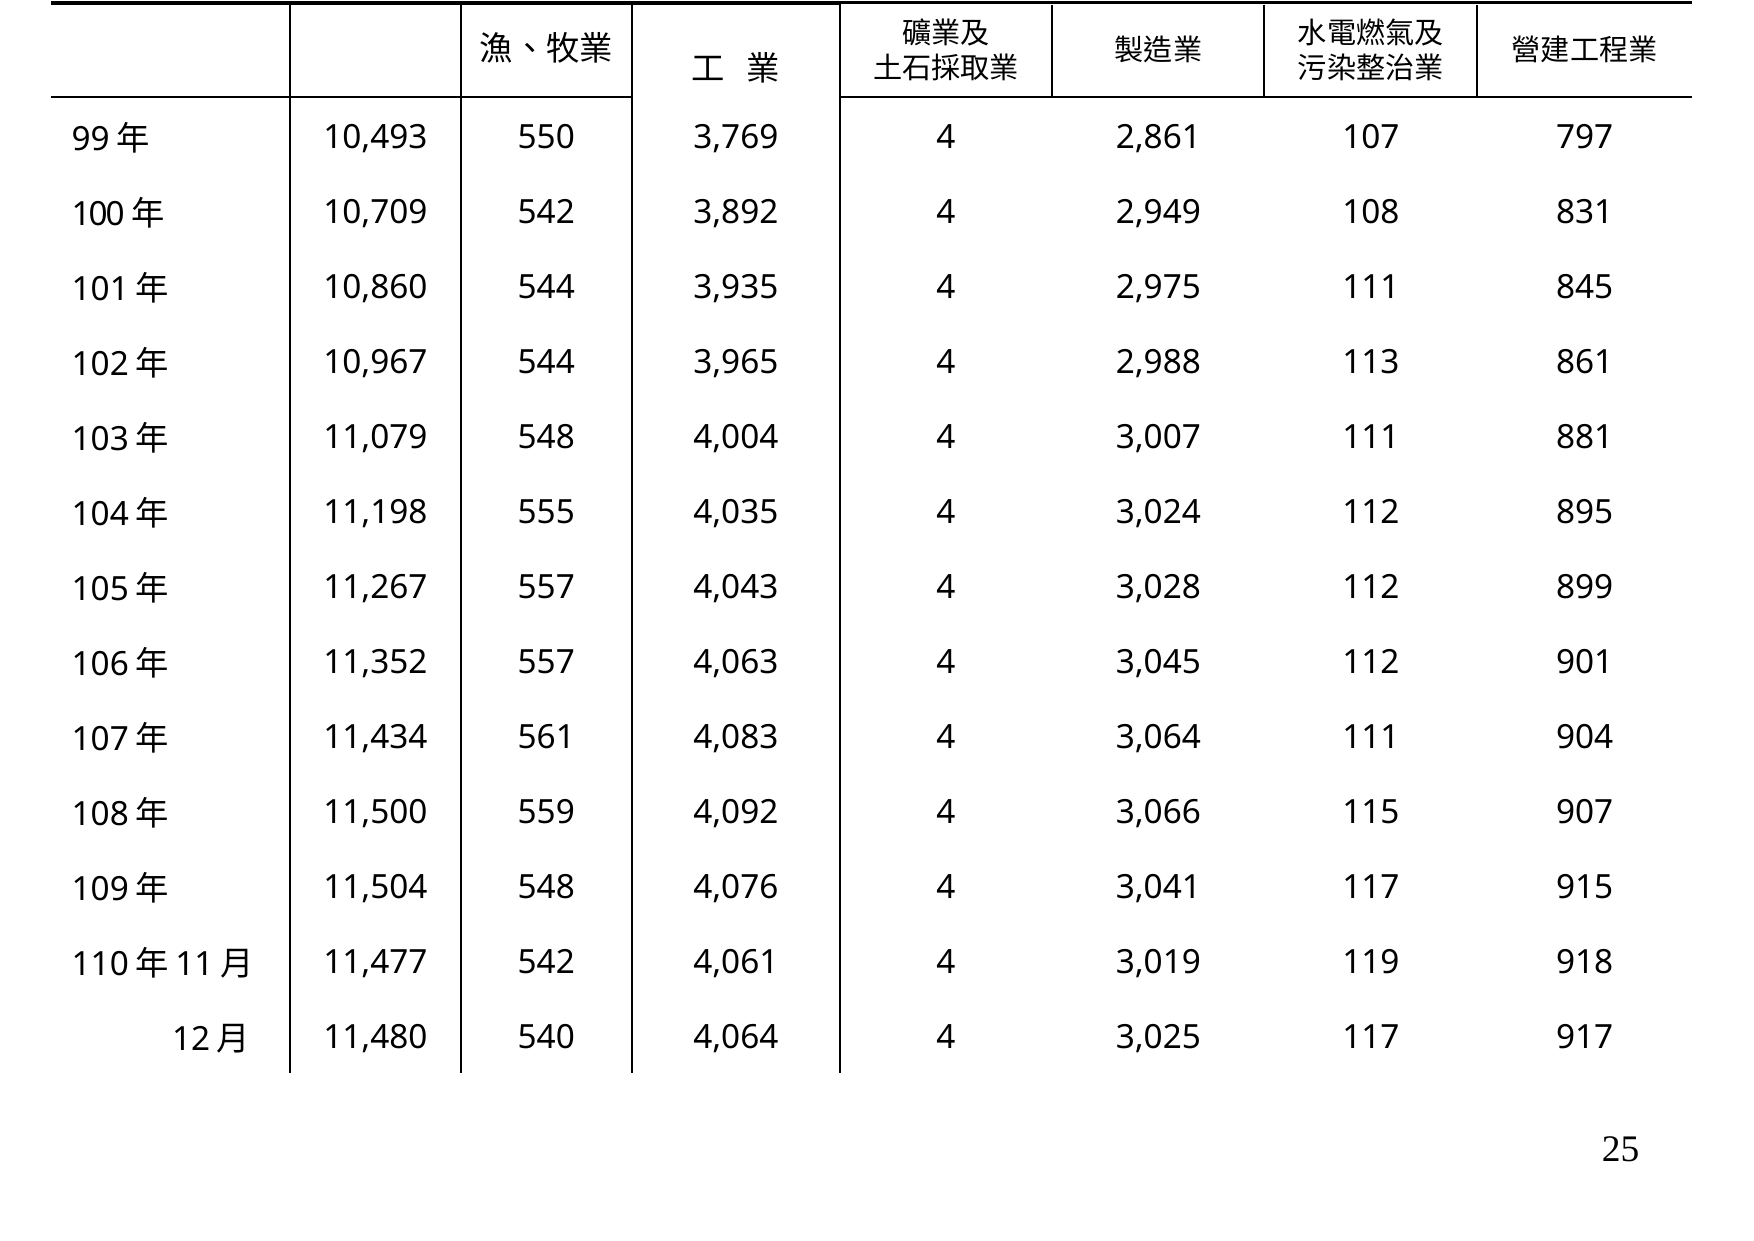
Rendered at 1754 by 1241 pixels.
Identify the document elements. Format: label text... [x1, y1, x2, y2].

table_cell 11,434 [291, 698, 460, 773]
table_cell 899 [1477, 548, 1692, 623]
table_cell 11,477 [291, 923, 460, 998]
table_cell 111 [1264, 248, 1477, 323]
table_cell 4,064 [633, 998, 839, 1073]
table_cell 4 [841, 698, 1052, 773]
table_cell 2,861 [1052, 98, 1264, 173]
table_cell 99年 [51, 98, 289, 173]
table_cell 108 [1264, 173, 1477, 248]
table_cell 3,045 [1052, 623, 1264, 698]
table_cell 107 [1264, 98, 1477, 173]
table_cell 2,975 [1052, 248, 1264, 323]
table_cell 12月 [51, 998, 289, 1073]
table_cell 3,024 [1052, 473, 1264, 548]
table_cell 11,352 [291, 623, 460, 698]
table_cell 544 [462, 323, 631, 398]
table_cell 861 [1477, 323, 1692, 398]
table_cell 4 [841, 323, 1052, 398]
table_cell 2,988 [1052, 323, 1264, 398]
table_cell 4,061 [633, 923, 839, 998]
table_cell 10,709 [291, 173, 460, 248]
table_cell 4,004 [633, 398, 839, 473]
table_cell 548 [462, 398, 631, 473]
table_cell 542 [462, 923, 631, 998]
table_cell 4 [841, 548, 1052, 623]
table_cell 3,028 [1052, 548, 1264, 623]
table_cell 107年 [51, 698, 289, 773]
table_cell 11,079 [291, 398, 460, 473]
table_cell 112 [1264, 548, 1477, 623]
table_cell 548 [462, 848, 631, 923]
table_cell 559 [462, 773, 631, 848]
table_cell 4 [841, 473, 1052, 548]
table_cell 製造業 [1053, 4, 1264, 96]
table_cell 550 [462, 98, 631, 173]
table_cell 4,076 [633, 848, 839, 923]
table_cell 4,035 [633, 473, 839, 548]
table_cell 3,935 [633, 248, 839, 323]
table_cell 540 [462, 998, 631, 1073]
table_cell 918 [1477, 923, 1692, 998]
table_cell 4 [841, 98, 1052, 173]
table_cell 542 [462, 173, 631, 248]
table_cell 917 [1477, 998, 1692, 1073]
table_cell 水電燃氣及 污染整治業 [1265, 4, 1477, 96]
table_cell 4 [841, 773, 1052, 848]
table_cell 117 [1264, 848, 1477, 923]
table_cell 109年 [51, 848, 289, 923]
table_cell 4 [841, 848, 1052, 923]
table_cell 555 [462, 473, 631, 548]
table_cell 4,083 [633, 698, 839, 773]
table_cell 110年11月 [51, 923, 289, 998]
table_cell 557 [462, 548, 631, 623]
table_header [51, 5, 289, 96]
table_cell 4,092 [633, 773, 839, 848]
table_cell 10,493 [291, 98, 460, 173]
table_cell 112 [1264, 623, 1477, 698]
table_cell 100年 [51, 173, 289, 248]
table_cell 895 [1477, 473, 1692, 548]
table_cell 4 [841, 173, 1052, 248]
table_cell 10,967 [291, 323, 460, 398]
table_cell 904 [1477, 698, 1692, 773]
table_cell 3,965 [633, 323, 839, 398]
table_cell 11,267 [291, 548, 460, 623]
table_cell 4 [841, 248, 1052, 323]
table_cell 561 [462, 698, 631, 773]
table_cell 112 [1264, 473, 1477, 548]
table_cell 4 [841, 623, 1052, 698]
table_cell 4,063 [633, 623, 839, 698]
table_cell 108年 [51, 773, 289, 848]
table_cell 111 [1264, 698, 1477, 773]
table_cell 3,041 [1052, 848, 1264, 923]
table_cell 915 [1477, 848, 1692, 923]
table_cell 557 [462, 623, 631, 698]
table_header [291, 5, 460, 96]
table_cell 102年 [51, 323, 289, 398]
table_cell 881 [1477, 398, 1692, 473]
table_cell 105年 [51, 548, 289, 623]
table_cell 礦業及 土石採取業 [841, 4, 1052, 96]
table_cell 544 [462, 248, 631, 323]
table_cell 831 [1477, 173, 1692, 248]
table_cell 797 [1477, 98, 1692, 173]
table_cell 11,198 [291, 473, 460, 548]
table_cell 907 [1477, 773, 1692, 848]
table_cell 106年 [51, 623, 289, 698]
table_cell 113 [1264, 323, 1477, 398]
table_cell 4,043 [633, 548, 839, 623]
table_cell 3,892 [633, 173, 839, 248]
table_cell 11,480 [291, 998, 460, 1073]
table_cell 3,007 [1052, 398, 1264, 473]
table_header 漁、牧業 [462, 5, 631, 96]
table_cell 101年 [51, 248, 289, 323]
table_cell 3,025 [1052, 998, 1264, 1073]
table_cell 104年 [51, 473, 289, 548]
table_cell 11,500 [291, 773, 460, 848]
table_cell 103年 [51, 398, 289, 473]
table_cell 901 [1477, 623, 1692, 698]
table_cell 117 [1264, 998, 1477, 1073]
table_cell 3,064 [1052, 698, 1264, 773]
table_cell 4 [841, 998, 1052, 1073]
table_cell 845 [1477, 248, 1692, 323]
table_cell 3,019 [1052, 923, 1264, 998]
table_cell 2,949 [1052, 173, 1264, 248]
table_cell 4 [841, 398, 1052, 473]
table_cell 10,860 [291, 248, 460, 323]
table_cell 3,769 [633, 96, 839, 173]
table_cell 3,066 [1052, 773, 1264, 848]
table_cell 4 [841, 923, 1052, 998]
table_cell 11,504 [291, 848, 460, 923]
table_cell 115 [1264, 773, 1477, 848]
table_header 工 業 [633, 5, 839, 96]
table_cell 營建工程業 [1478, 4, 1692, 96]
table_cell 119 [1264, 923, 1477, 998]
table_cell 111 [1264, 398, 1477, 473]
